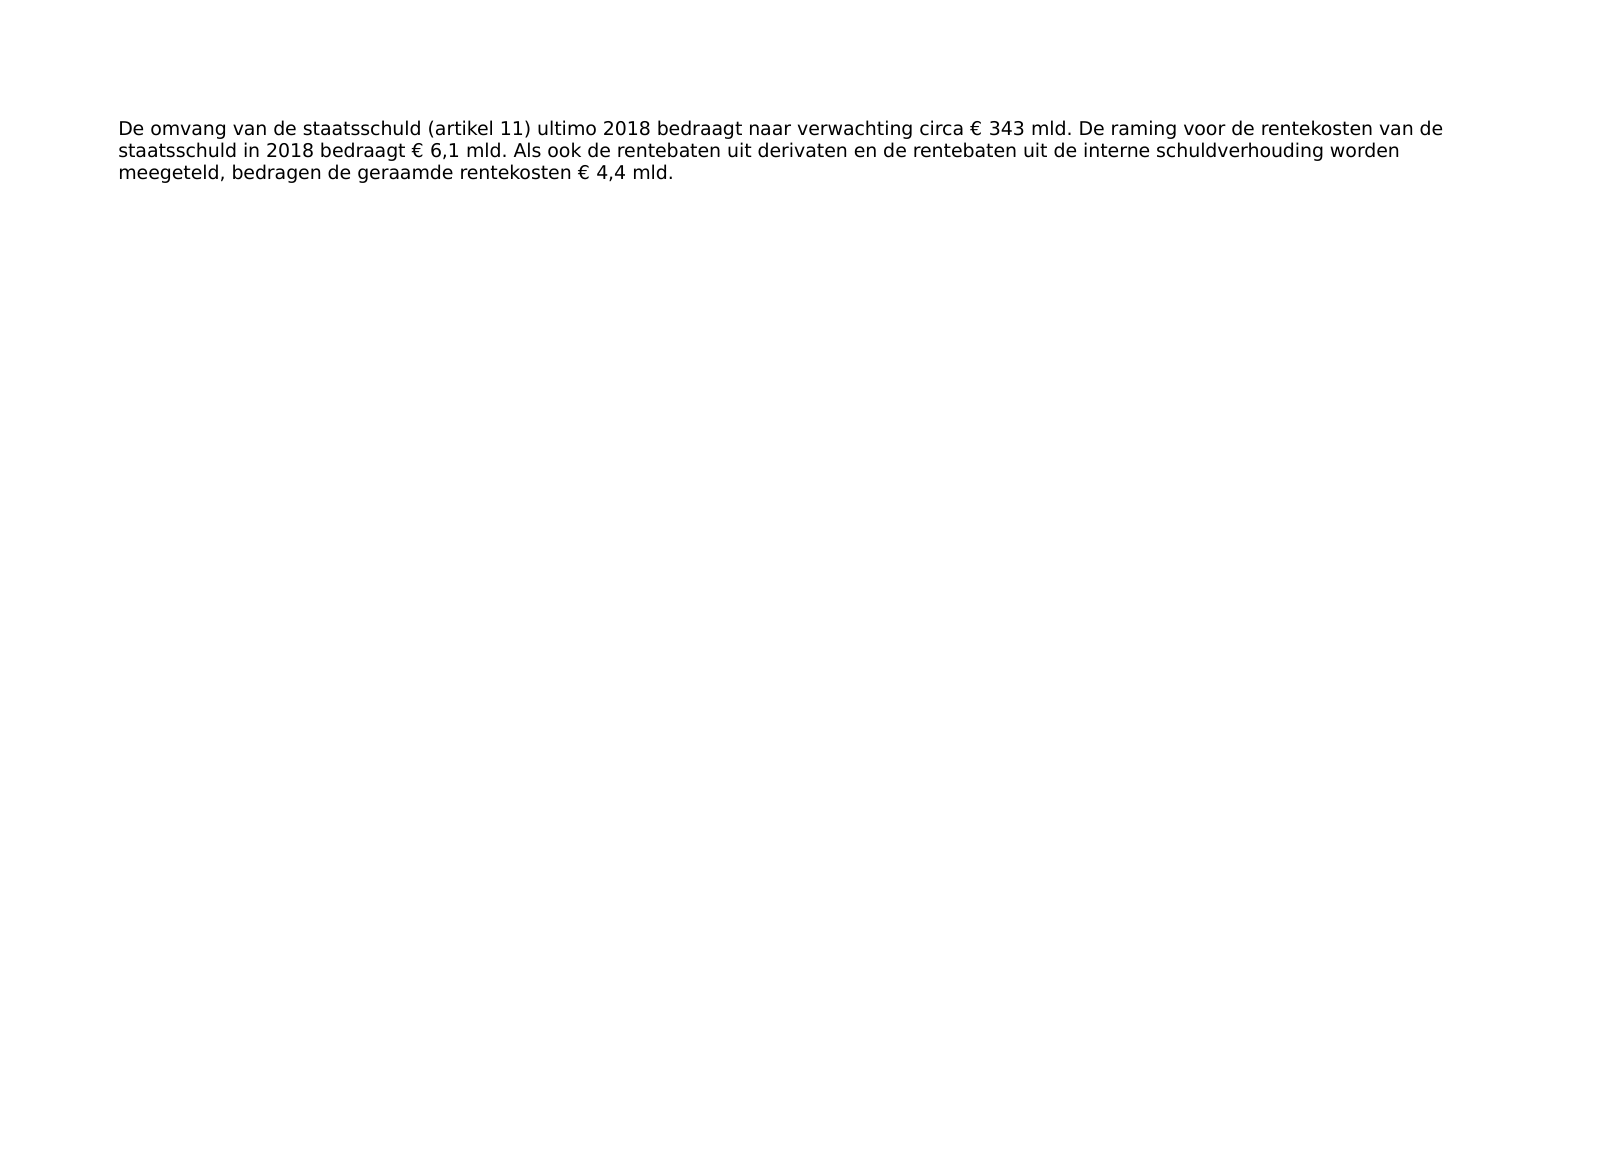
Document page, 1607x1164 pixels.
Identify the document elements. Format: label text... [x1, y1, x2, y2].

text De omvang van de staatsschuld (artikel 11) ultimo 2018 bedraagt naar verwachting circa € 343 mld. De raming voor de rentekosten van de staatsschuld in 2018 bedraagt € 6,1 mld. Als ook de rentebaten uit derivaten en de rentebaten uit de interne schuldverhouding worden meegeteld, bedragen de geraamde rentekosten € 4,4 mld. [118, 118, 1488, 184]
